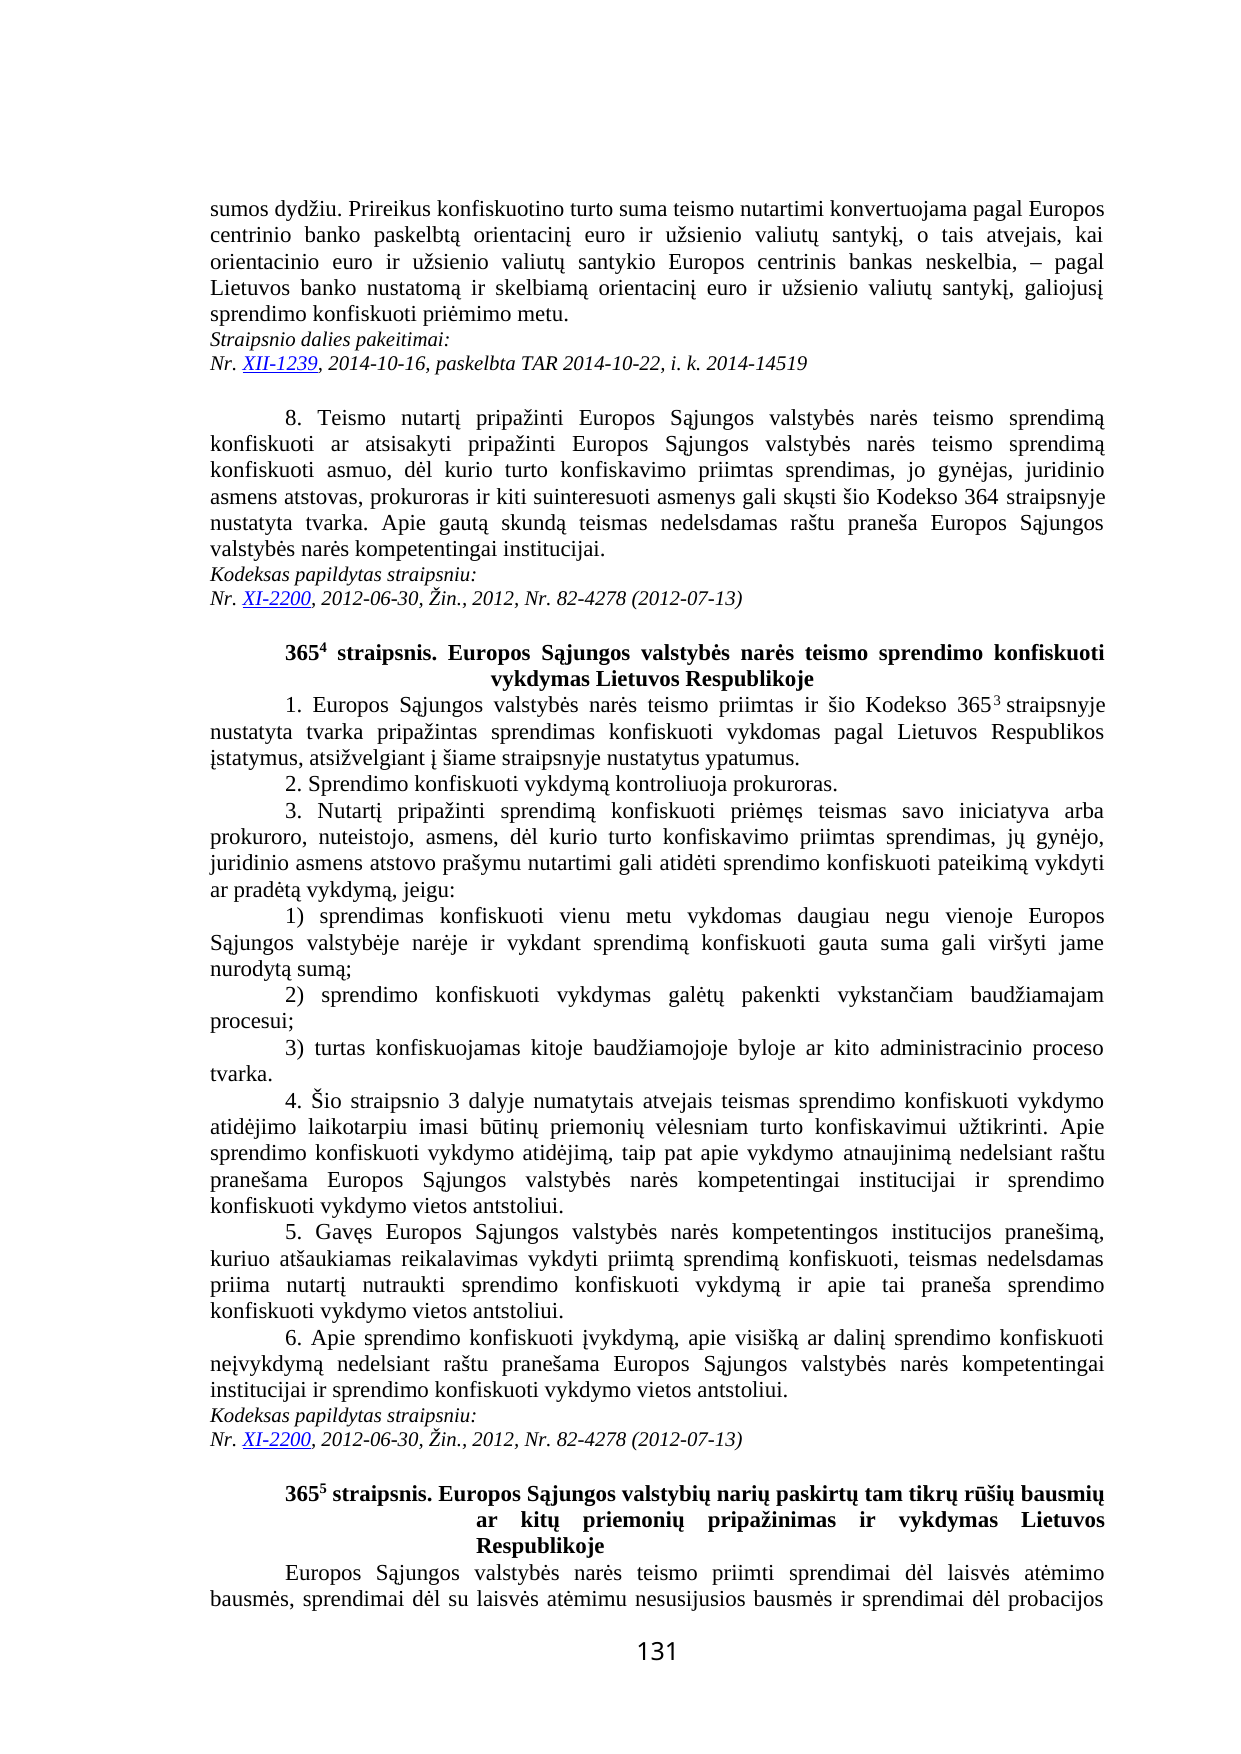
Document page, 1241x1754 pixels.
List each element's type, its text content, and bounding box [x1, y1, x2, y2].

text Nr. XII-1239, 2014-10-16, paskelbta TAR 2014-10-22, i. k. 2014-14519 [210, 351, 1106, 375]
text Kodeksas papildytas straipsniu: [210, 1403, 1106, 1427]
text sumos dydžiu. Prireikus konfiskuotino turto suma teismo nutartimi konvertuojama pagal Europos centrinio banko paskelbtą orientacinį euro ir užsienio valiutų santykį, o tais atvejais, kai orientacinio euro ir užsienio valiutų santykio Europos centrinis bankas neskelbia, – pagal Lietuvos banko nustatomą ir skelbiamą orientacinį euro ir užsienio valiutų santykį, galiojusį sprendimo konfiskuoti priėmimo metu. [210, 195, 1106, 327]
text 6. Apie sprendimo konfiskuoti įvykdymą, apie visišką ar dalinį sprendimo konfiskuoti neįvykdymą nedelsiant raštu pranešama Europos Sąjungos valstybės narės kompetentingai institucijai ir sprendimo konfiskuoti vykdymo vietos antstoliui. [210, 1324, 1106, 1403]
text Europos Sąjungos valstybės narės teismo priimti sprendimai dėl laisvės atėmimo bausmės, sprendimai dėl su laisvės atėmimu nesusijusios bausmės ir sprendimai dėl probacijos [210, 1559, 1106, 1612]
text Kodeksas papildytas straipsniu: [210, 562, 1106, 586]
text 3. Nutartį pripažinti sprendimą konfiskuoti priėmęs teismas savo iniciatyva arba prokuroro, nuteistojo, asmens, dėl kurio turto konfiskavimo priimtas sprendimas, jų gynėjo, juridinio asmens atstovo prašymu nutartimi gali atidėti sprendimo konfiskuoti pateikimą vykdyti ar pradėtą vykdymą, jeigu: [210, 797, 1106, 902]
text 8. Teismo nutartį pripažinti Europos Sąjungos valstybės narės teismo sprendimą konfiskuoti ar atsisakyti pripažinti Europos Sąjungos valstybės narės teismo sprendimą konfiskuoti asmuo, dėl kurio turto konfiskavimo priimtas sprendimas, jo gynėjas, juridinio asmens atstovas, prokuroras ir kiti suinteresuoti asmenys gali skųsti šio Kodekso 364 straipsnyje nustatyta tvarka. Apie gautą skundą teismas nedelsdamas raštu praneša Europos Sąjungos valstybės narės kompetentingai institucijai. [210, 404, 1106, 562]
text 1) sprendimas konfiskuoti vienu metu vykdomas daugiau negu vienoje Europos Sąjungos valstybėje narėje ir vykdant sprendimą konfiskuoti gauta suma gali viršyti jame nurodytą sumą; [210, 902, 1106, 981]
text 3654 straipsnis. Europos Sąjungos valstybės narės teismo sprendimo konfiskuoti vykdymas Lietuvos Respublikoje [285, 639, 1106, 691]
text 2) sprendimo konfiskuoti vykdymas galėtų pakenkti vykstančiam baudžiamajam procesui; [210, 981, 1106, 1034]
text 5. Gavęs Europos Sąjungos valstybės narės kompetentingos institucijos pranešimą, kuriuo atšaukiamas reikalavimas vykdyti priimtą sprendimą konfiskuoti, teismas nedelsdamas priima nutartį nutraukti sprendimo konfiskuoti vykdymą ir apie tai praneša sprendimo konfiskuoti vykdymo vietos antstoliui. [210, 1218, 1106, 1324]
text Nr. XI-2200, 2012-06-30, Žin., 2012, Nr. 82-4278 (2012-07-13) [210, 586, 1106, 610]
text 4. Šio straipsnio 3 dalyje numatytais atvejais teismas sprendimo konfiskuoti vykdymo atidėjimo laikotarpiu imasi būtinų priemonių vėlesniam turto konfiskavimui užtikrinti. Apie sprendimo konfiskuoti vykdymo atidėjimą, taip pat apie vykdymo atnaujinimą nedelsiant raštu pranešama Europos Sąjungos valstybės narės kompetentingai institucijai ir sprendimo konfiskuoti vykdymo vietos antstoliui. [210, 1087, 1106, 1218]
text 3) turtas konfiskuojamas kitoje baudžiamojoje byloje ar kito administracinio proceso tvarka. [210, 1034, 1106, 1087]
text 1. Europos Sąjungos valstybės narės teismo priimtas ir šio Kodekso 3653 straipsnyje nustatyta tvarka pripažintas sprendimas konfiskuoti vykdomas pagal Lietuvos Respublikos įstatymus, atsižvelgiant į šiame straipsnyje nustatytus ypatumus. [210, 691, 1106, 770]
text 2. Sprendimo konfiskuoti vykdymą kontroliuoja prokuroras. [210, 770, 1106, 797]
text 3655 straipsnis. Europos Sąjungos valstybių narių paskirtų tam tikrų rūšių bausmių ar kitų priemonių pripažinimas ir vykdymas Lietuvos Respublikoje [285, 1480, 1106, 1559]
text Nr. XI-2200, 2012-06-30, Žin., 2012, Nr. 82-4278 (2012-07-13) [210, 1427, 1106, 1451]
text Straipsnio dalies pakeitimai: [210, 327, 1106, 351]
